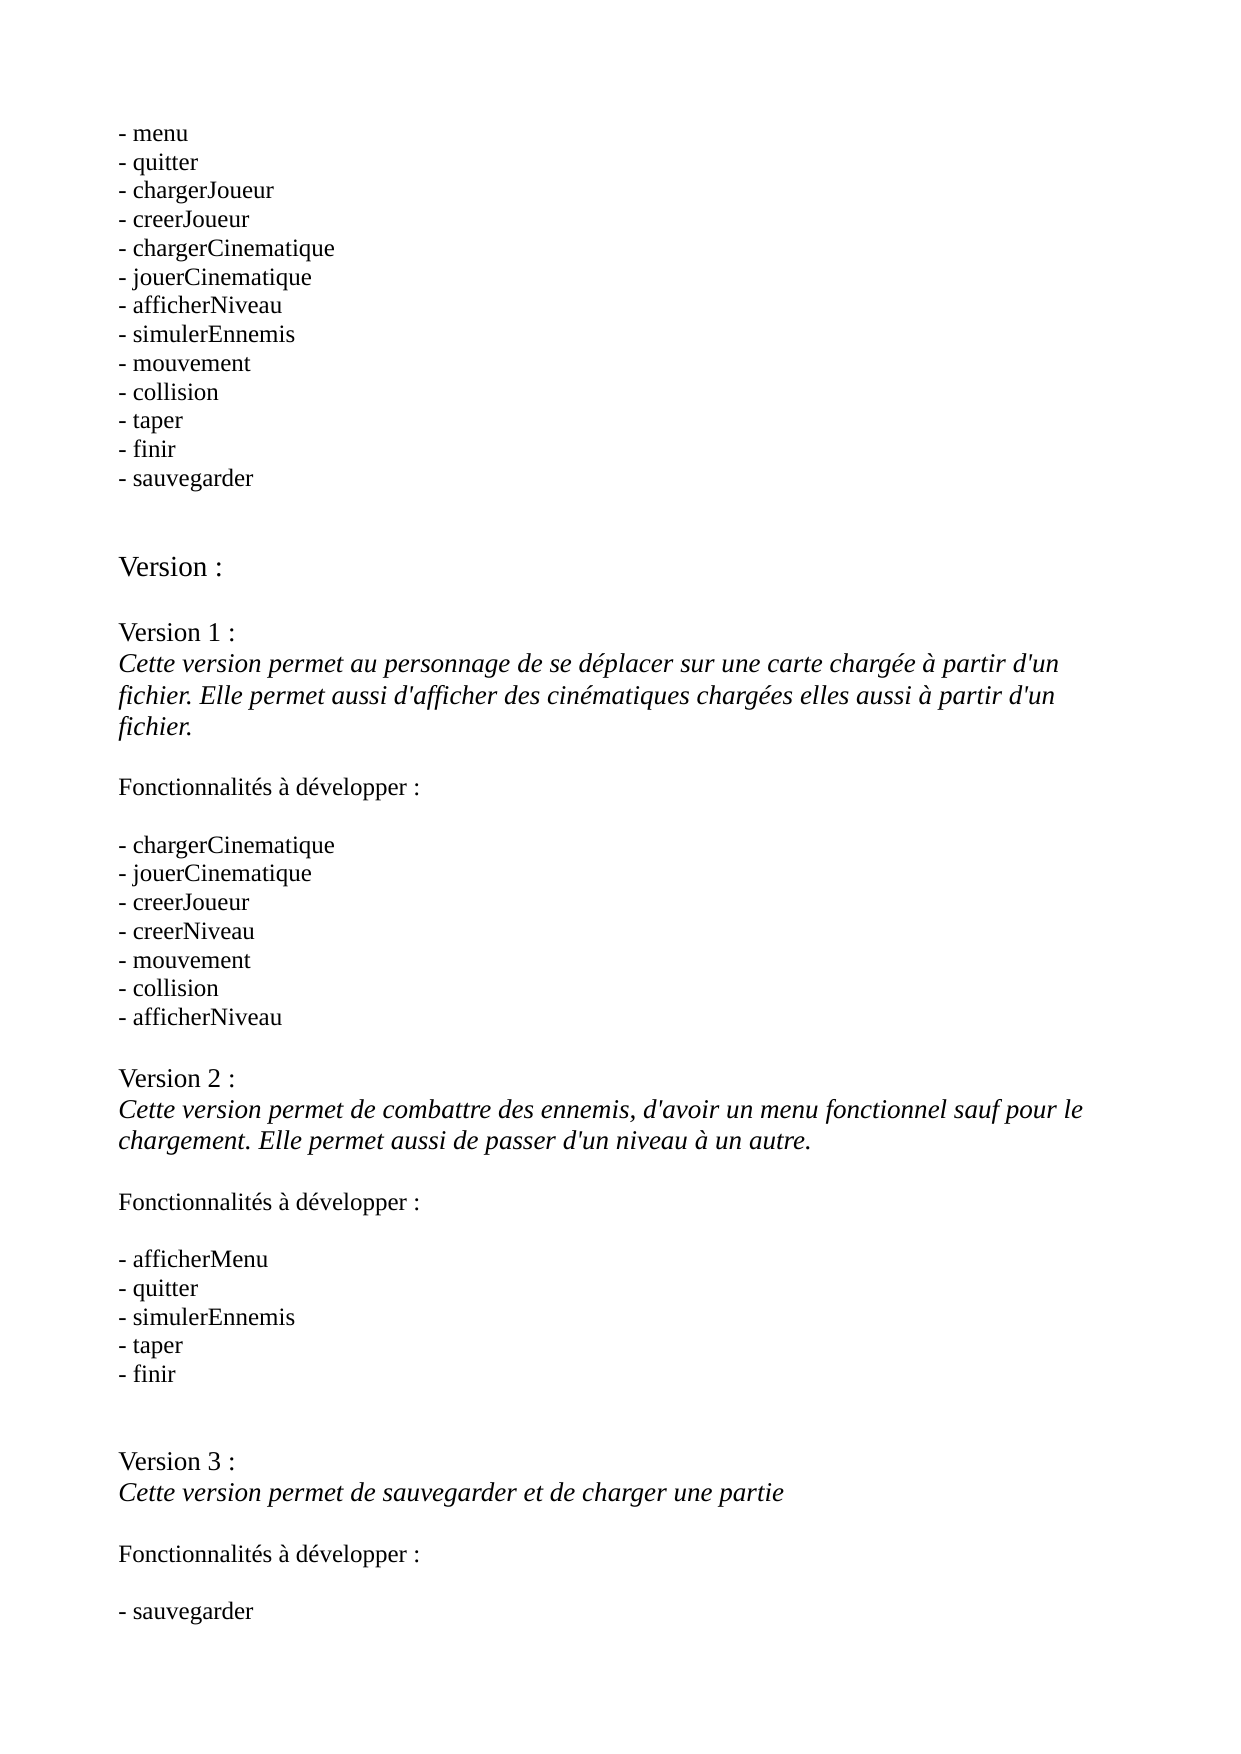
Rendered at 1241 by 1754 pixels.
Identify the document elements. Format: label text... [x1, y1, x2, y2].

list - quitter [118, 147, 1122, 176]
list - sauvegarder [118, 463, 1122, 492]
list - finir [81, 1359, 1122, 1388]
list - simulerEnnemis [81, 1302, 1122, 1330]
list - taper [81, 1330, 1122, 1359]
list - jouerCinematique [118, 858, 1122, 887]
list - sauvegarder [81, 1596, 1122, 1625]
list Cette version permet de combattre des ennemis, d'avoir un menu fonctionnel sauf pour le chargement. Elle permet aussi de passer d'un niveau à un autre. [81, 1093, 1122, 1156]
list - menu [118, 118, 1122, 147]
list - afficherNiveau [118, 291, 1122, 319]
list - jouerCinematique [118, 262, 1122, 291]
text Version 1 : [118, 616, 1122, 648]
list - finir [118, 434, 1122, 463]
list - creerJoueur [118, 887, 1122, 916]
list - collision [118, 973, 1122, 1002]
text Fonctionnalités à développer : [118, 772, 1122, 801]
list - creerJoueur [118, 204, 1122, 233]
text Version : [118, 549, 1122, 583]
list - mouvement [118, 945, 1122, 973]
list - simulerEnnemis [118, 319, 1122, 348]
list - mouvement [118, 348, 1122, 377]
list - afficherNiveau [118, 1002, 1122, 1031]
list Fonctionnalités à développer : [81, 1187, 1122, 1215]
list - afficherMenu [81, 1244, 1122, 1273]
list Cette version permet de sauvegarder et de charger une partie [81, 1477, 1122, 1508]
text Cette version permet au personnage de se déplacer sur une carte chargée à partir d'un fichier. Elle permet aussi d'afficher des cinématiques chargées elles aussi à partir d'un fichier. [118, 648, 1122, 741]
list - quitter [81, 1273, 1122, 1302]
list - creerNiveau [118, 916, 1122, 945]
list Version 3 : [118, 1445, 1122, 1477]
list - taper [118, 406, 1122, 434]
list Fonctionnalités à développer : [81, 1539, 1122, 1568]
list - chargerCinematique [118, 233, 1122, 262]
list - chargerCinematique [118, 830, 1122, 858]
list Version 2 : [118, 1062, 1122, 1093]
list - collision [118, 377, 1122, 406]
list - chargerJoueur [118, 176, 1122, 204]
